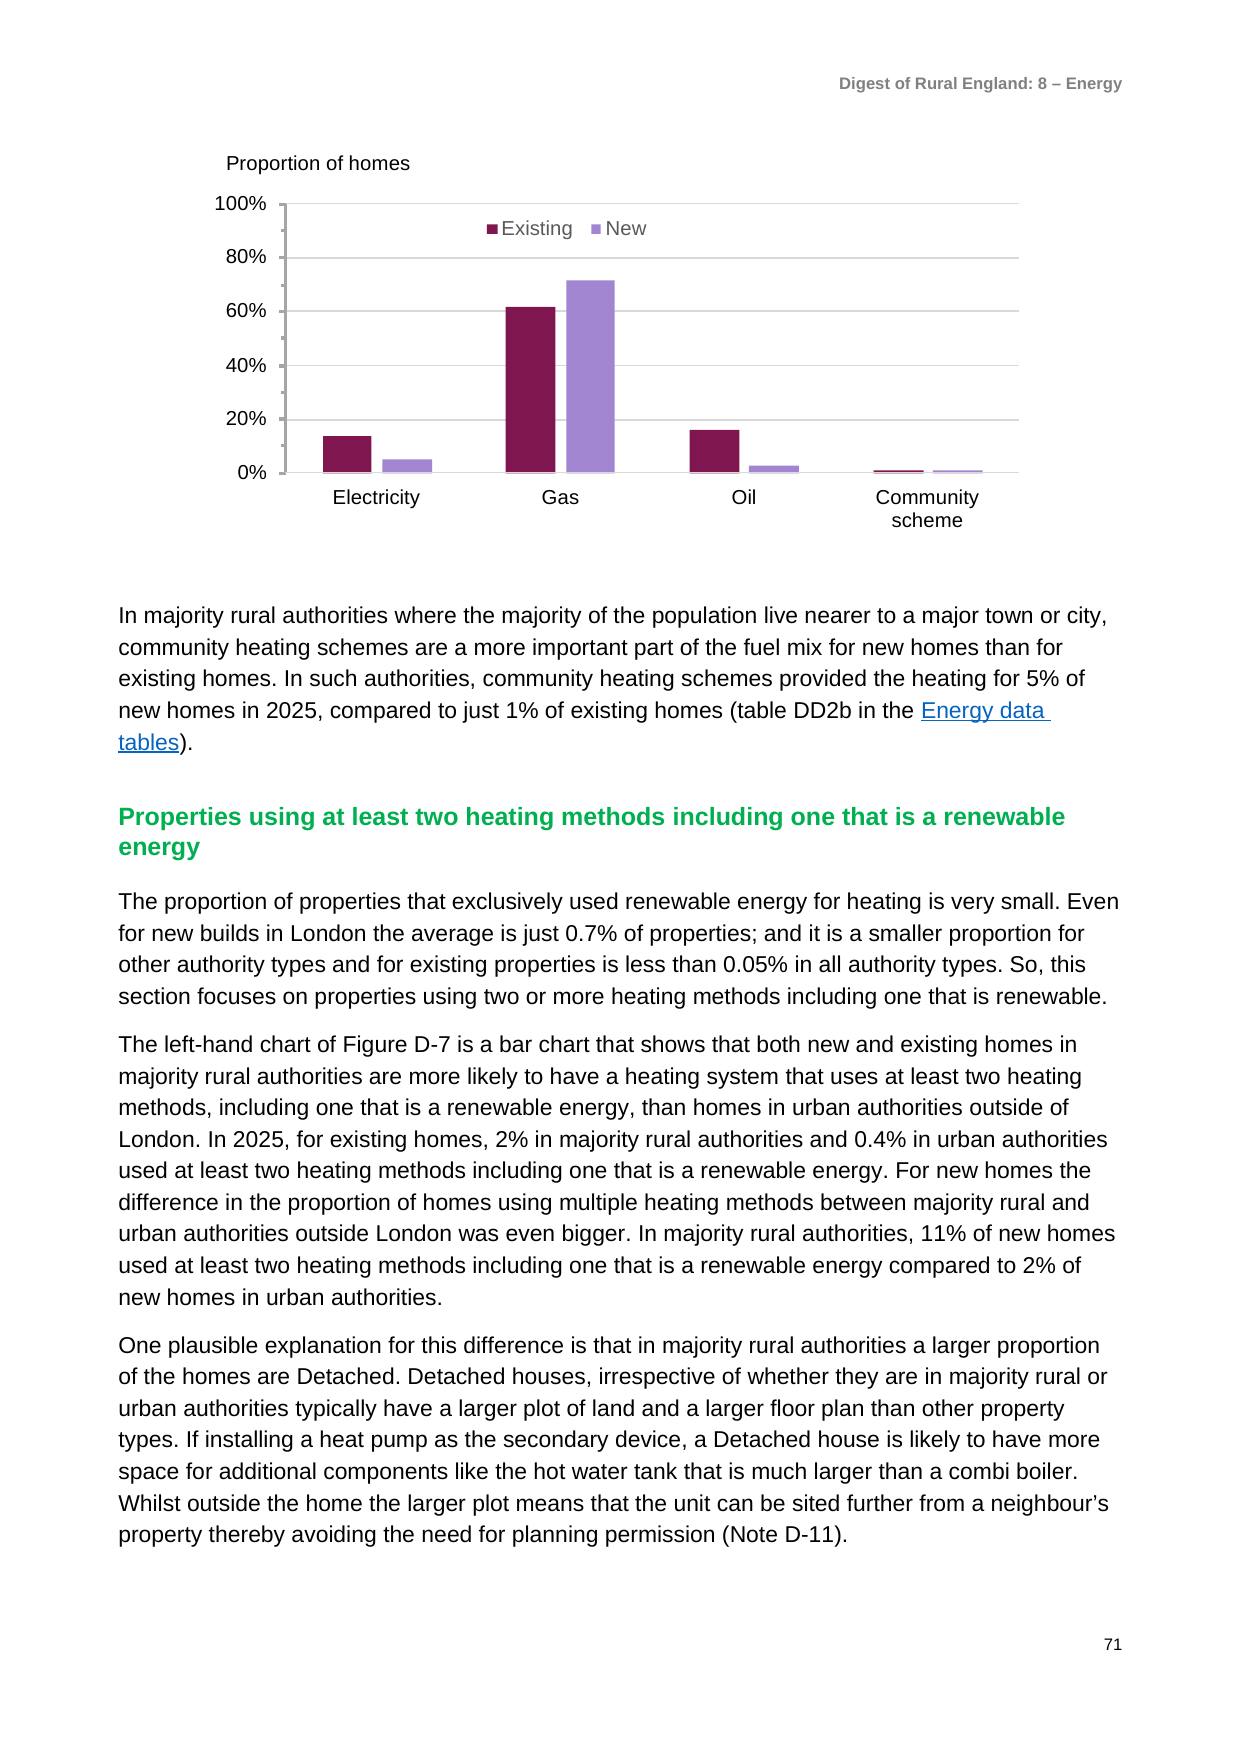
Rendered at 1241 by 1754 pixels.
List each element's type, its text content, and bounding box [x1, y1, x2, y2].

text In majority rural authorities where the majority of the population live nearer to a major town or city, community heating schemes are a more important part of the fuel mix for new homes than for existing homes. In such authorities, community heating schemes provided the heating for 5% of new homes in 2025, compared to just 1% of existing homes (table DD2b in the Energy data tables). [118, 602, 1122, 755]
text One plausible explanation for this difference is that in majority rural authorities a larger proportion of the homes are Detached. Detached houses, irrespective of whether they are in majority rural or urban authorities typically have a larger plot of land and a larger floor plan than other property types. If installing a heat pump as the secondary device, a Detached house is likely to have more space for additional components like the hot water tank that is much larger than a combi boiler. Whilst outside the home the larger plot means that the unit can be sited further from a neighbour’s property thereby avoiding the need for planning permission (Note D-11). [118, 1332, 1122, 1547]
subtitle Properties using at least two heating methods including one that is a renewable energy [118, 802, 1122, 861]
text The proportion of properties that exclusively used renewable energy for heating is very small. Even for new builds in London the average is just 0.7% of properties; and it is a smaller proportion for other authority types and for existing properties is less than 0.05% in all authority types. So, this section focuses on properties using two or more heating methods including one that is renewable. [118, 888, 1122, 1009]
text The left-hand chart of Figure D‑7 is a bar chart that shows that both new and existing homes in majority rural authorities are more likely to have a heating system that uses at least two heating methods, including one that is a renewable energy, than homes in urban authorities outside of London. In 2025, for existing homes, 2% in majority rural authorities and 0.4% in urban authorities used at least two heating methods including one that is a renewable energy. For new homes the difference in the proportion of homes using multiple heating methods between majority rural and urban authorities outside London was even bigger. In majority rural authorities, 11% of new homes used at least two heating methods including one that is a renewable energy compared to 2% of new homes in urban authorities. [118, 1031, 1122, 1310]
